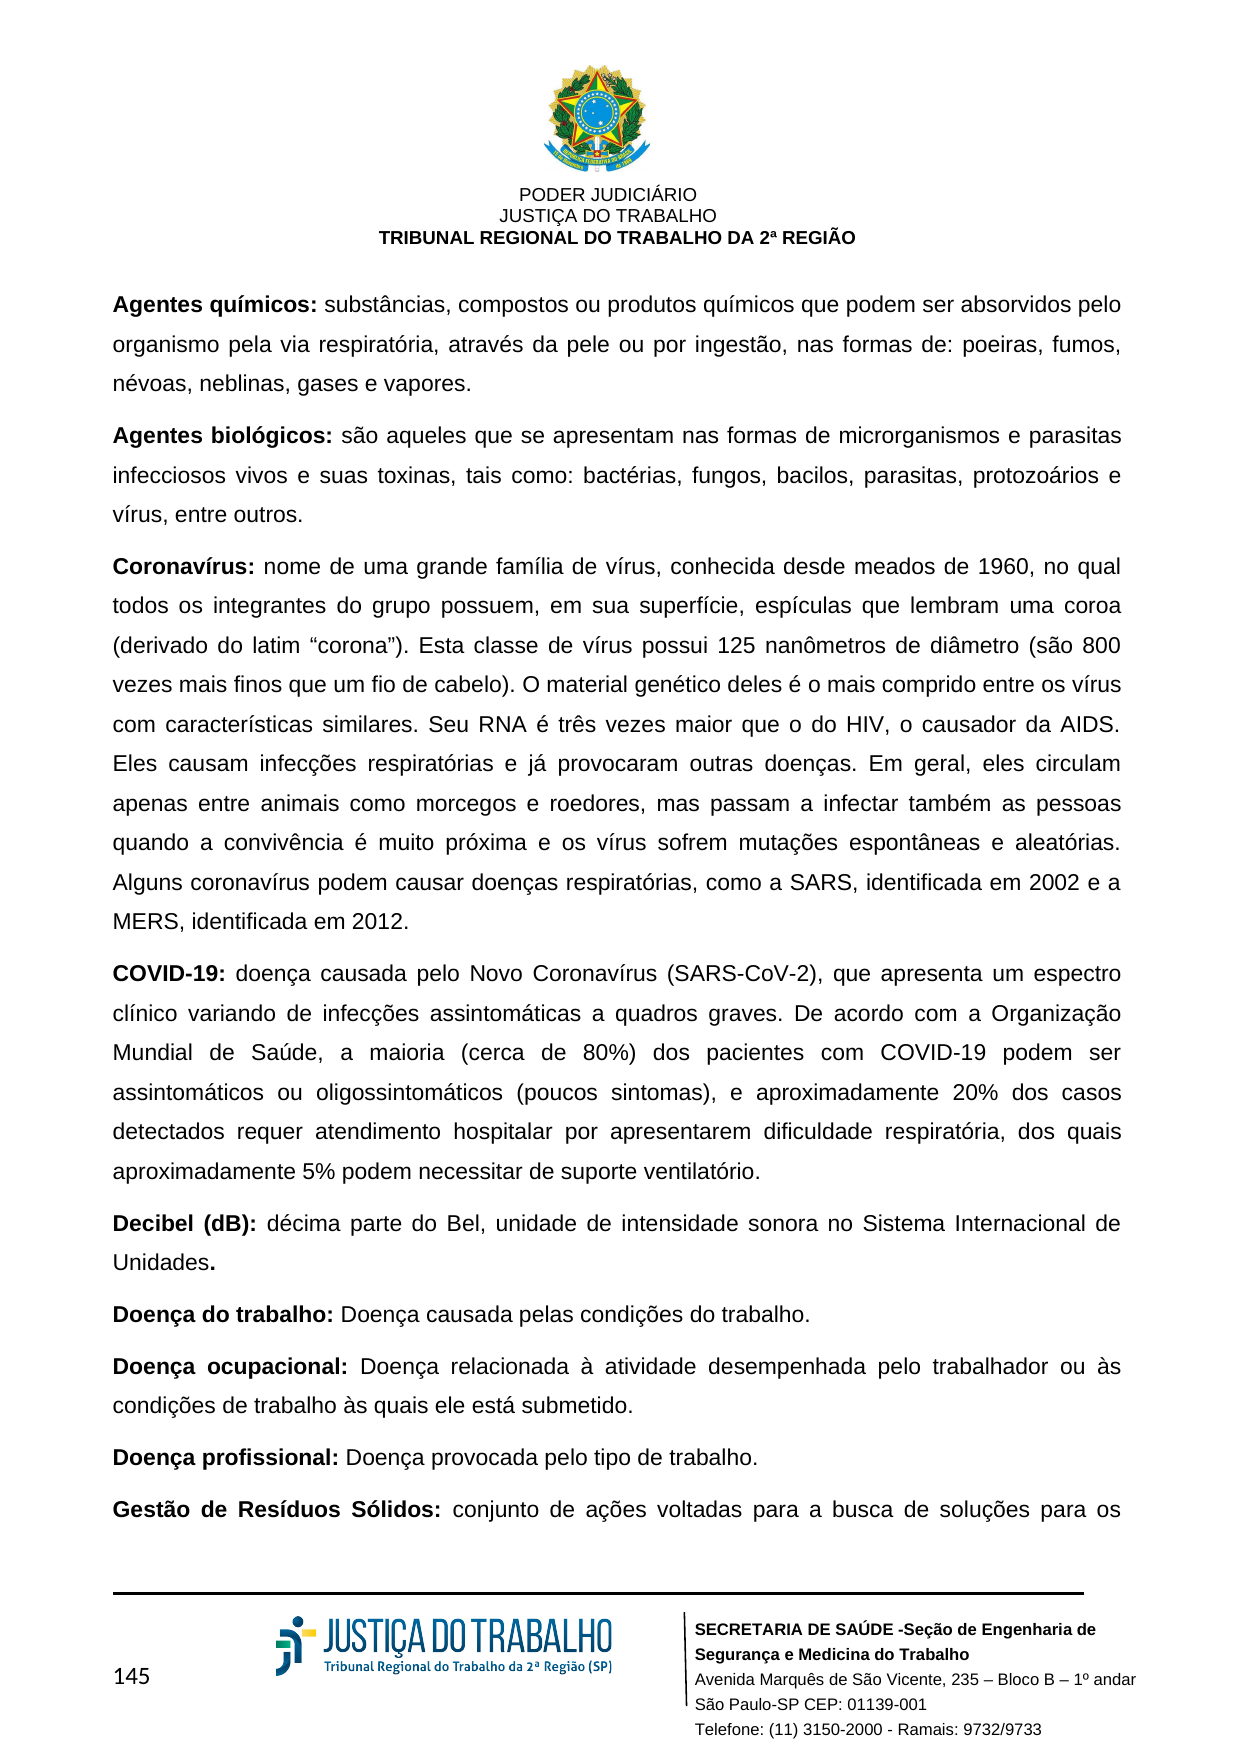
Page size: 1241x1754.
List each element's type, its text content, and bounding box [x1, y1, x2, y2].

text Decibel (dB): décima parte do Bel, unidade de intensidade sonora no Sistema Internacional de Unidades. [112, 1209, 1122, 1275]
picture [543, 65, 650, 172]
text Agentes biológicos: são aqueles que se apresentam nas formas de microrganismos e parasitas infecciosos vivos e suas toxinas, tais como: bactérias, fungos, bacilos, parasitas, protozoários e vírus, entre outros. [112, 422, 1122, 527]
picture [276, 1616, 612, 1676]
text Doença do trabalho: Doença causada pelas condições do trabalho. [112, 1301, 1122, 1327]
text Doença profissional: Doença provocada pelo tipo de trabalho. [112, 1444, 1122, 1470]
text Doença ocupacional: Doença relacionada à atividade desempenhada pelo trabalhador ou às condições de trabalho às quais ele está submetido. [112, 1353, 1122, 1418]
text Agentes químicos: substâncias, compostos ou produtos químicos que podem ser absorvidos pelo organismo pela via respiratória, através da pele ou por ingestão, nas formas de: poeiras, fumos, névoas, neblinas, gases e vapores. [112, 291, 1122, 397]
text Coronavírus: nome de uma grande família de vírus, conhecida desde meados de 1960, no qual todos os integrantes do grupo possuem, em sua superfície, espículas que lembram uma coroa (derivado do latim “corona”). Esta classe de vírus possui 125 nanômetros de diâmetro (são 800 vezes mais finos que um fio de cabelo). O material genético deles é o mais comprido entre os vírus com características similares. Seu RNA é três vezes maior que o do HIV, o causador da AIDS. Eles causam infecções respiratórias e já provocaram outras doenças. Em geral, eles circulam apenas entre animais como morcegos e roedores, mas passam a infectar também as pessoas quando a convivência é muito próxima e os vírus sofrem mutações espontâneas e aleatórias. Alguns coronavírus podem causar doenças respiratórias, como a SARS, identificada em 2002 e a MERS, identificada em 2012. [112, 553, 1122, 935]
text COVID-19: doença causada pelo Novo Coronavírus (SARS-CoV-2), que apresenta um espectro clínico variando de infecções assintomáticas a quadros graves. De acordo com a Organização Mundial de Saúde, a maioria (cerca de 80%) dos pacientes com COVID-19 podem ser assintomáticos ou oligossintomáticos (poucos sintomas), e aproximadamente 20% dos casos detectados requer atendimento hospitalar por apresentarem dificuldade respiratória, dos quais aproximadamente 5% podem necessitar de suporte ventilatório. [112, 960, 1122, 1184]
text Gestão de Resíduos Sólidos: conjunto de ações voltadas para a busca de soluções para os [112, 1496, 1122, 1522]
